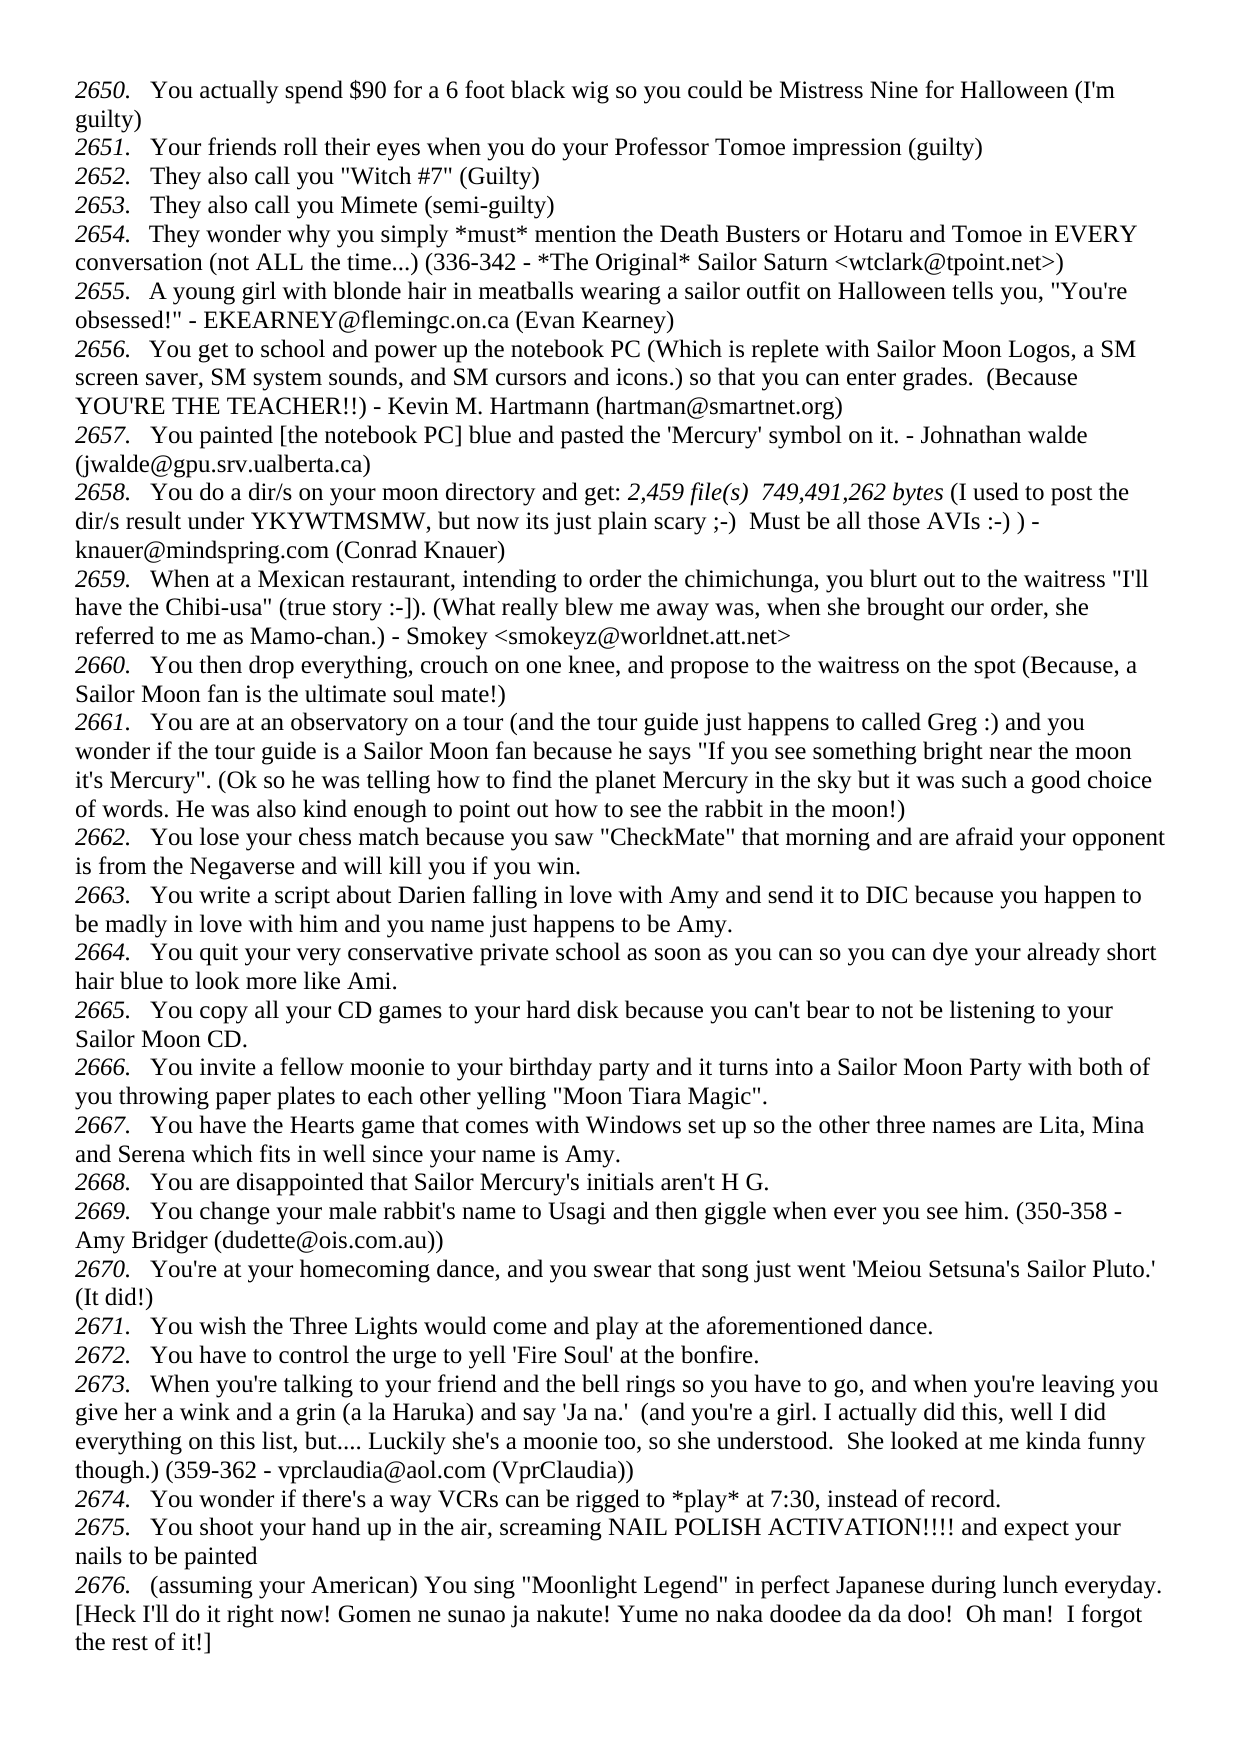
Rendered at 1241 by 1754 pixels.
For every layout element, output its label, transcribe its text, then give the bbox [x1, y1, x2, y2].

list (assuming your American) You sing "Moonlight Legend" in perfect Japanese during lunch everyday. [Heck I'll do it right now! Gomen ne sunao ja nakute! Yume no naka doodee da da doo! Oh man! I forgot the rest of it!] [75, 1570, 1165, 1656]
list You invite a fellow moonie to your birthday party and it turns into a Sailor Moon Party with both of you throwing paper plates to each other yelling "Moon Tiara Magic". [75, 1052, 1165, 1110]
list You painted [the notebook PC] blue and pasted the 'Mercury' symbol on it. - Johnathan walde (jwalde@gpu.srv.ualberta.ca) [75, 420, 1165, 477]
list When at a Mexican restaurant, intending to order the chimichunga, you blurt out to the waitress "I'll have the Chibi-usa" (true story :-]). (What really blew me away was, when she brought our order, she referred to me as Mamo-chan.) - Smokey <smokeyz@worldnet.att.net> [75, 564, 1165, 650]
list You wonder if there's a way VCRs can be rigged to *play* at 7:30, instead of record. [75, 1484, 1165, 1512]
list You're at your homecoming dance, and you swear that song just went 'Meiou Setsuna's Sailor Pluto.' (It did!) [75, 1254, 1165, 1311]
list Your friends roll their eyes when you do your Professor Tomoe impression (guilty) [75, 132, 1165, 161]
list You shoot your hand up in the air, screaming NAIL POLISH ACTIVATION!!!! and expect your nails to be painted [75, 1512, 1165, 1570]
list You quit your very conservative private school as soon as you can so you can dye your already short hair blue to look more like Ami. [75, 937, 1165, 995]
list You then drop everything, crouch on one knee, and propose to the waitress on the spot (Because, a Sailor Moon fan is the ultimate soul mate!) [75, 650, 1165, 707]
list They wonder why you simply *must* mention the Death Busters or Hotaru and Tomoe in EVERY conversation (not ALL the time...) (336-342 - *The Original* Sailor Saturn <wtclark@tpoint.net>) [75, 219, 1165, 276]
list When you're talking to your friend and the bell rings so you have to go, and when you're leaving you give her a wink and a grin (a la Haruka) and say 'Ja na.' (and you're a girl. I actually did this, well I did everything on this list, but.... Luckily she's a moonie too, so she understood. She looked at me kinda funny though.) (359-362 - vprclaudia@aol.com (VprClaudia)) [75, 1369, 1165, 1484]
list You actually spend $90 for a 6 foot black wig so you could be Mistress Nine for Halloween (I'm guilty) [75, 75, 1165, 132]
list You wish the Three Lights would come and play at the aforementioned dance. [75, 1311, 1165, 1340]
list You write a script about Darien falling in love with Amy and send it to DIC because you happen to be madly in love with him and you name just happens to be Amy. [75, 880, 1165, 937]
list You copy all your CD games to your hard disk because you can't bear to not be listening to your Sailor Moon CD. [75, 995, 1165, 1052]
list They also call you "Witch #7" (Guilty) [75, 161, 1165, 190]
list A young girl with blonde hair in meatballs wearing a sailor outfit on Halloween tells you, "You're obsessed!" - EKEARNEY@flemingc.on.ca (Evan Kearney) [75, 276, 1165, 334]
list You have to control the urge to yell 'Fire Soul' at the bonfire. [75, 1340, 1165, 1369]
list You have the Hearts game that comes with Windows set up so the other three names are Lita, Mina and Serena which fits in well since your name is Amy. [75, 1110, 1165, 1167]
list You do a dir/s on your moon directory and get: 2,459 file(s) 749,491,262 bytes (I used to post the dir/s result under YKYWTMSMW, but now its just plain scary ;-) Must be all those AVIs :-) ) - knauer@mindspring.com (Conrad Knauer) [75, 477, 1165, 564]
list You change your male rabbit's name to Usagi and then giggle when ever you see him. (350-358 - Amy Bridger (dudette@ois.com.au)) [75, 1196, 1165, 1254]
list You are at an observatory on a tour (and the tour guide just happens to called Greg :) and you wonder if the tour guide is a Sailor Moon fan because he says "If you see something bright near the moon it's Mercury". (Ok so he was telling how to find the planet Mercury in the sky but it was such a good choice of words. He was also kind enough to point out how to see the rabbit in the moon!) [75, 707, 1165, 822]
list They also call you Mimete (semi-guilty) [75, 190, 1165, 219]
list You get to school and power up the notebook PC (Which is replete with Sailor Moon Logos, a SM screen saver, SM system sounds, and SM cursors and icons.) so that you can enter grades. (Because YOU'RE THE TEACHER!!) - Kevin M. Hartmann (hartman@smartnet.org) [75, 334, 1165, 420]
list You are disappointed that Sailor Mercury's initials aren't H G. [75, 1167, 1165, 1196]
list You lose your chess match because you saw "CheckMate" that morning and are afraid your opponent is from the Negaverse and will kill you if you win. [75, 822, 1165, 880]
